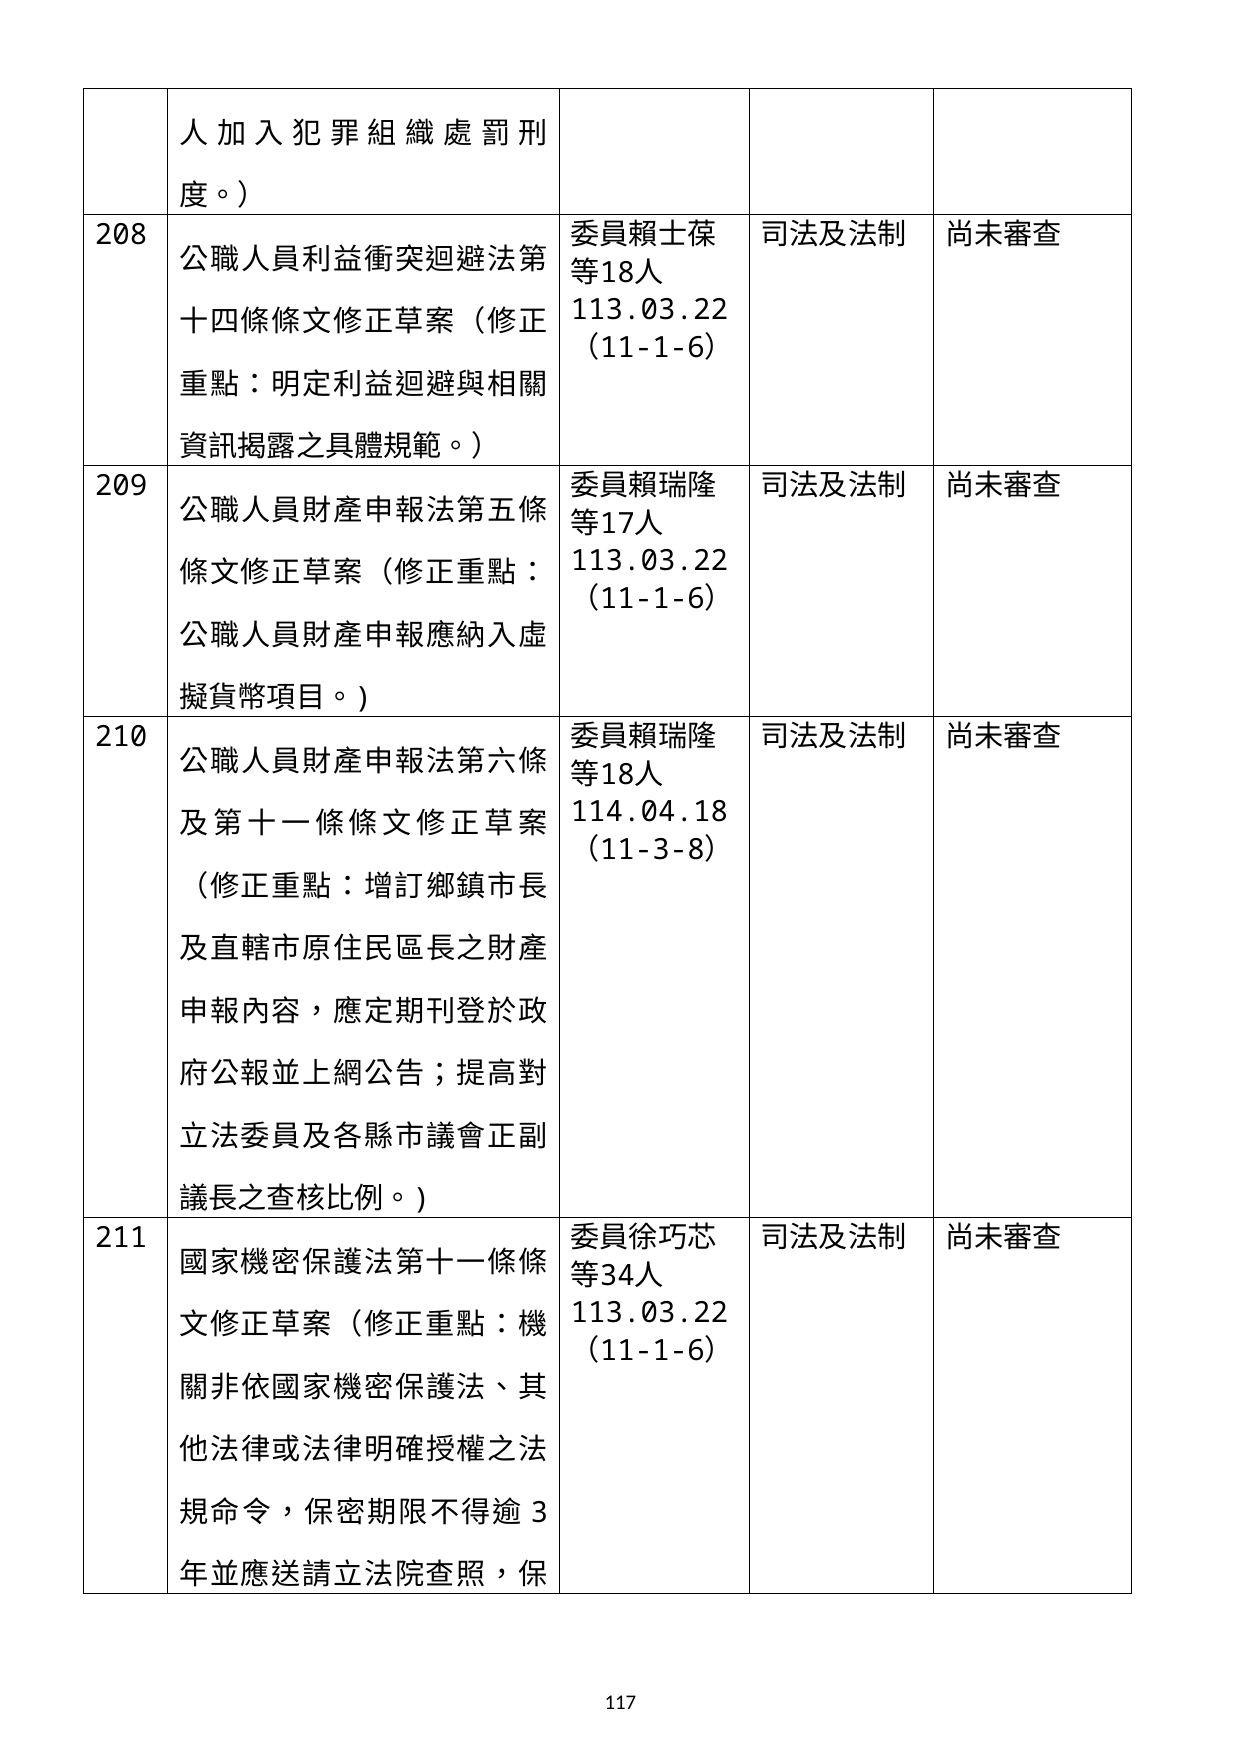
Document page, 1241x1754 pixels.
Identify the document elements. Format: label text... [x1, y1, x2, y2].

table_cell 公職人員財產申報法第五條條文修正草案（修正重點：公職人員財產申報應納入虛擬貨幣項目。) [168, 466, 559, 716]
table_cell [84, 89, 167, 214]
table_cell 司法及法制 [750, 466, 933, 716]
table_cell 司法及法制 [750, 1218, 933, 1593]
table_cell 208 [84, 215, 167, 465]
table_cell 公職人員財產申報法第六條及第十一條條文修正草案（修正重點：增訂鄉鎮市長及直轄市原住民區長之財產申報內容，應定期刊登於政府公報並上網公告；提高對立法委員及各縣市議會正副議長之查核比例。) [168, 717, 559, 1217]
table_cell [560, 89, 749, 214]
table_cell 國家機密保護法第十一條條文修正草案（修正重點：機關非依國家機密保護法、其他法律或法律明確授權之法規命令，保密期限不得逾3年並應送請立法院查照，保 [168, 1218, 559, 1593]
table_cell 尚未審查 [934, 466, 1131, 716]
table_cell 委員賴瑞隆 等18人 114.04.18 （11-3-8） [560, 717, 749, 1217]
table_cell 211 [84, 1218, 167, 1593]
table_cell 司法及法制 [750, 717, 933, 1217]
table_cell 尚未審查 [934, 215, 1131, 465]
table_cell [934, 89, 1131, 214]
table_cell 司法及法制 [750, 215, 933, 465]
table_cell 公職人員利益衝突迴避法第十四條條文修正草案（修正重點：明定利益迴避與相關資訊揭露之具體規範。） [168, 215, 559, 465]
table_cell [750, 89, 933, 214]
table_cell 人加入犯罪組織處罰刑度。） [168, 89, 559, 214]
table_cell 委員賴士葆 等18人 113.03.22 （11-1-6） [560, 215, 749, 465]
table_cell 委員徐巧芯 等34人 113.03.22 （11-1-6） [560, 1218, 749, 1593]
table_cell 委員賴瑞隆 等17人 113.03.22 （11-1-6） [560, 466, 749, 716]
table_cell 尚未審查 [934, 717, 1131, 1217]
table_cell 209 [84, 466, 167, 716]
table_cell 尚未審查 [934, 1218, 1131, 1593]
table_cell 210 [84, 717, 167, 1217]
